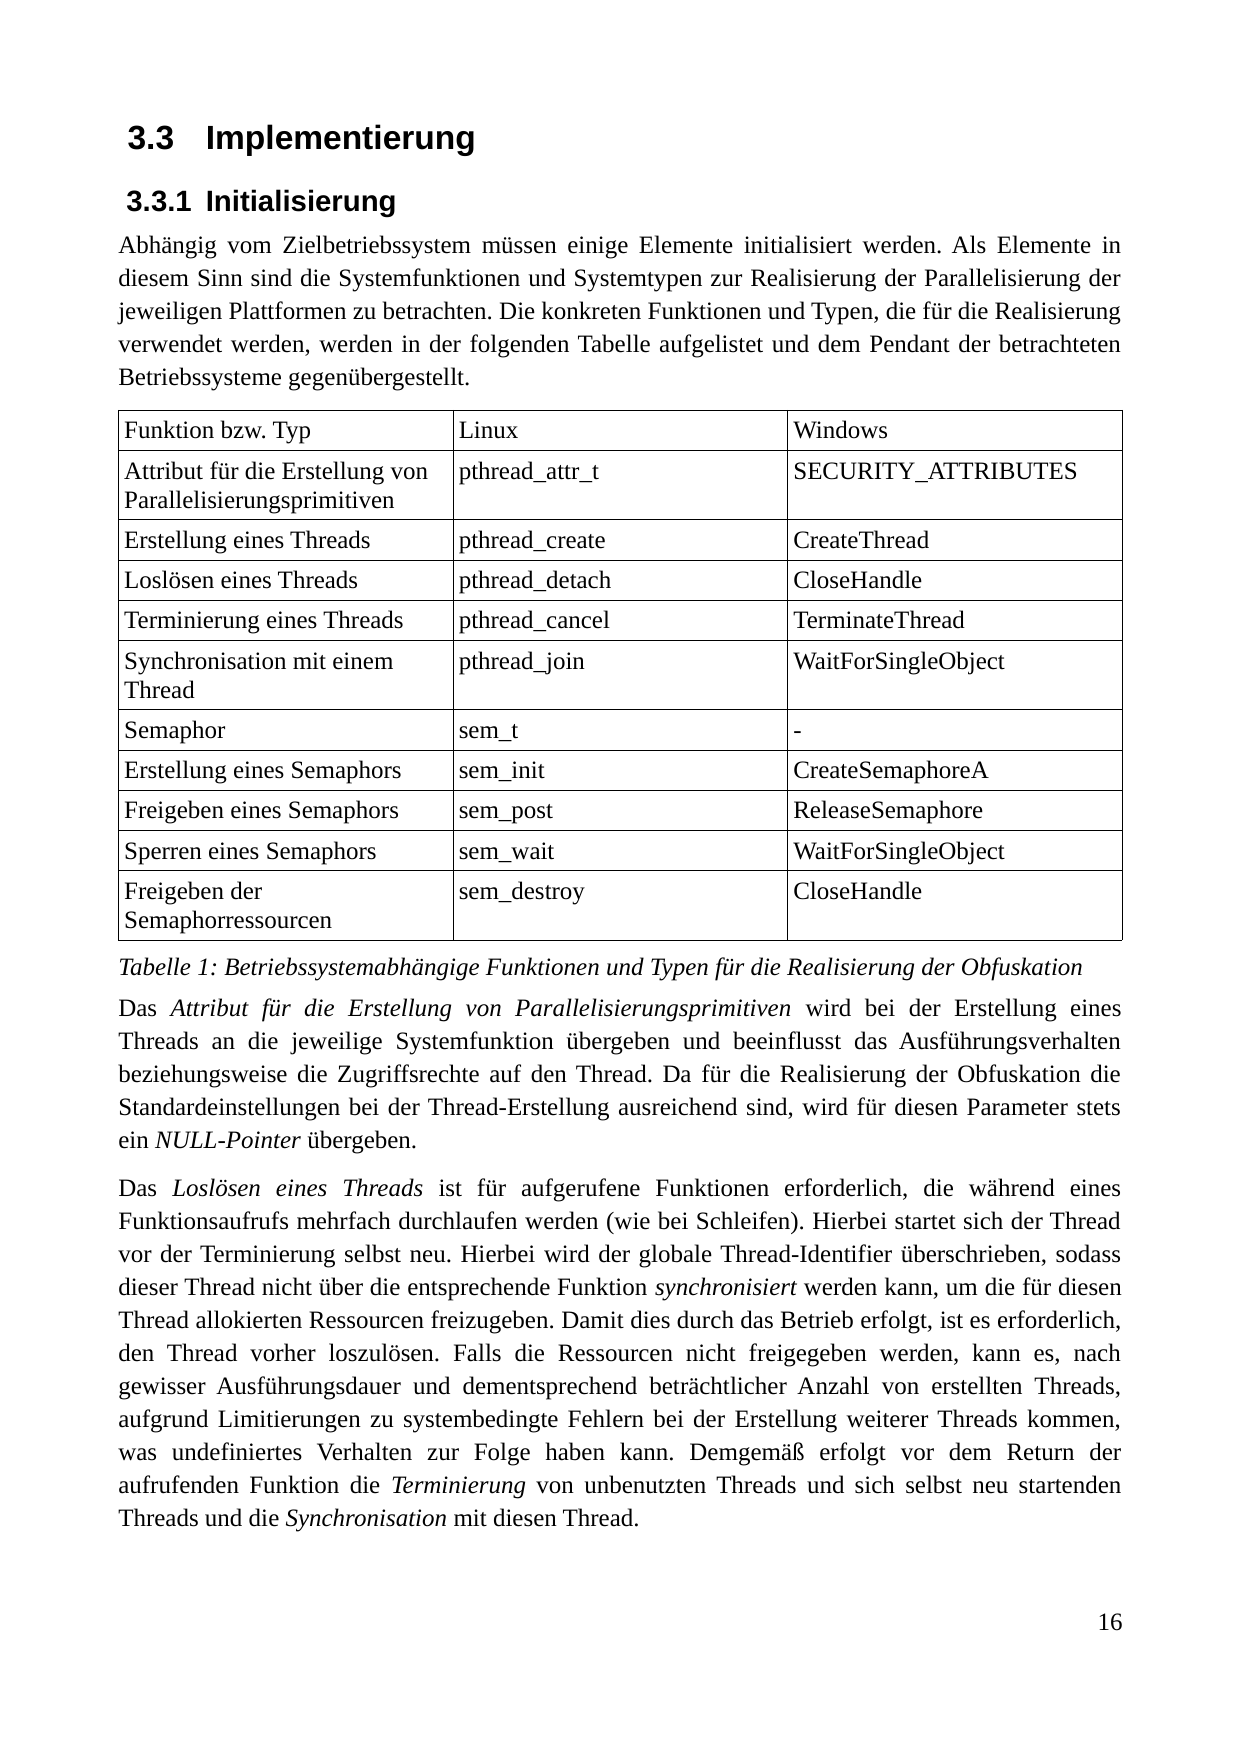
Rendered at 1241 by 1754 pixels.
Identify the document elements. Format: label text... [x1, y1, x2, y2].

table_cell sem_init [454, 751, 787, 790]
table_cell Freigeben eines Semaphors [119, 791, 453, 830]
table_cell Semaphor [119, 710, 453, 749]
table_cell sem_wait [454, 831, 787, 870]
table_cell Attribut für die Erstellung von Parallelisierungsprimitiven [119, 451, 453, 519]
text Das Attribut für die Erstellung von Parallelisierungsprimitiven wird bei der Erstellung eines Threads an die jeweilige Systemfunktion übergeben und beeinflusst das Ausführungsverhalten beziehungsweise die Zugriffsrechte auf den Thread. Da für die Realisierung der Obfuskation die Standardeinstellungen bei der Thread-Erstellung ausreichend sind, wird für diesen Parameter stets ein NULL-Pointer übergeben. [118, 993, 1122, 1154]
text Tabelle 1: Betriebssystemabhängige Funktionen und Typen für die Realisierung der Obfuskation [118, 952, 1122, 981]
table_cell Erstellung eines Threads [119, 520, 453, 559]
table_cell WaitForSingleObject [788, 831, 1122, 870]
table_cell Terminierung eines Threads [119, 601, 453, 640]
table_header Linux [454, 411, 787, 450]
table_cell CloseHandle [788, 561, 1122, 600]
table_cell Freigeben der Semaphorressourcen [119, 871, 453, 939]
table_header Funktion bzw. Typ [119, 411, 453, 450]
table_cell sem_t [454, 710, 787, 749]
text Das Loslösen eines Threads ist für aufgerufene Funktionen erforderlich, die während eines Funktionsaufrufs mehrfach durchlaufen werden (wie bei Schleifen). Hierbei startet sich der Thread vor der Terminierung selbst neu. Hierbei wird der globale Thread-Identifier überschrieben, sodass dieser Thread nicht über die entsprechende Funktion synchronisiert werden kann, um die für diesen Thread allokierten Ressourcen freizugeben. Damit dies durch das Betrieb erfolgt, ist es erforderlich, den Thread vorher loszulösen. Falls die Ressourcen nicht freigegeben werden, kann es, nach gewisser Ausführungsdauer und dementsprechend beträchtlicher Anzahl von erstellten Threads, aufgrund Limitierungen zu systembedingte Fehlern bei der Erstellung weiterer Threads kommen, was undefiniertes Verhalten zur Folge haben kann. Demgemäß erfolgt vor dem Return der aufrufenden Funktion die Terminierung von unbenutzten Threads und sich selbst neu startenden Threads und die Synchronisation mit diesen Thread. [118, 1173, 1122, 1532]
subtitle Implementierung [118, 118, 1122, 157]
subtitle Initialisierung [118, 184, 1122, 218]
table_cell Erstellung eines Semaphors [119, 751, 453, 790]
table_cell Sperren eines Semaphors [119, 831, 453, 870]
table_cell TerminateThread [788, 601, 1122, 640]
table_cell Synchronisation mit einem Thread [119, 641, 453, 709]
table_cell pthread_join [454, 641, 787, 709]
table_cell WaitForSingleObject [788, 641, 1122, 709]
table_cell SECURITY_ATTRIBUTES [788, 451, 1122, 519]
table_cell sem_post [454, 791, 787, 830]
table_cell pthread_cancel [454, 601, 787, 640]
table_cell sem_destroy [454, 871, 787, 939]
table_header Windows [788, 411, 1122, 450]
table_cell CreateSemaphoreA [788, 751, 1122, 790]
table_cell pthread_attr_t [454, 451, 787, 519]
table_cell CloseHandle [788, 871, 1122, 939]
text Abhängig vom Zielbetriebssystem müssen einige Elemente initialisiert werden. Als Elemente in diesem Sinn sind die Systemfunktionen und Systemtypen zur Realisierung der Parallelisierung der jeweiligen Plattformen zu betrachten. Die konkreten Funktionen und Typen, die für die Realisierung verwendet werden, werden in der folgenden Tabelle aufgelistet und dem Pendant der betrachteten Betriebssysteme gegenübergestellt. [118, 230, 1122, 391]
table_cell - [788, 710, 1122, 749]
table_cell pthread_create [454, 520, 787, 559]
table_cell CreateThread [788, 520, 1122, 559]
table_cell ReleaseSemaphore [788, 791, 1122, 830]
table_cell Loslösen eines Threads [119, 561, 453, 600]
table_cell pthread_detach [454, 561, 787, 600]
